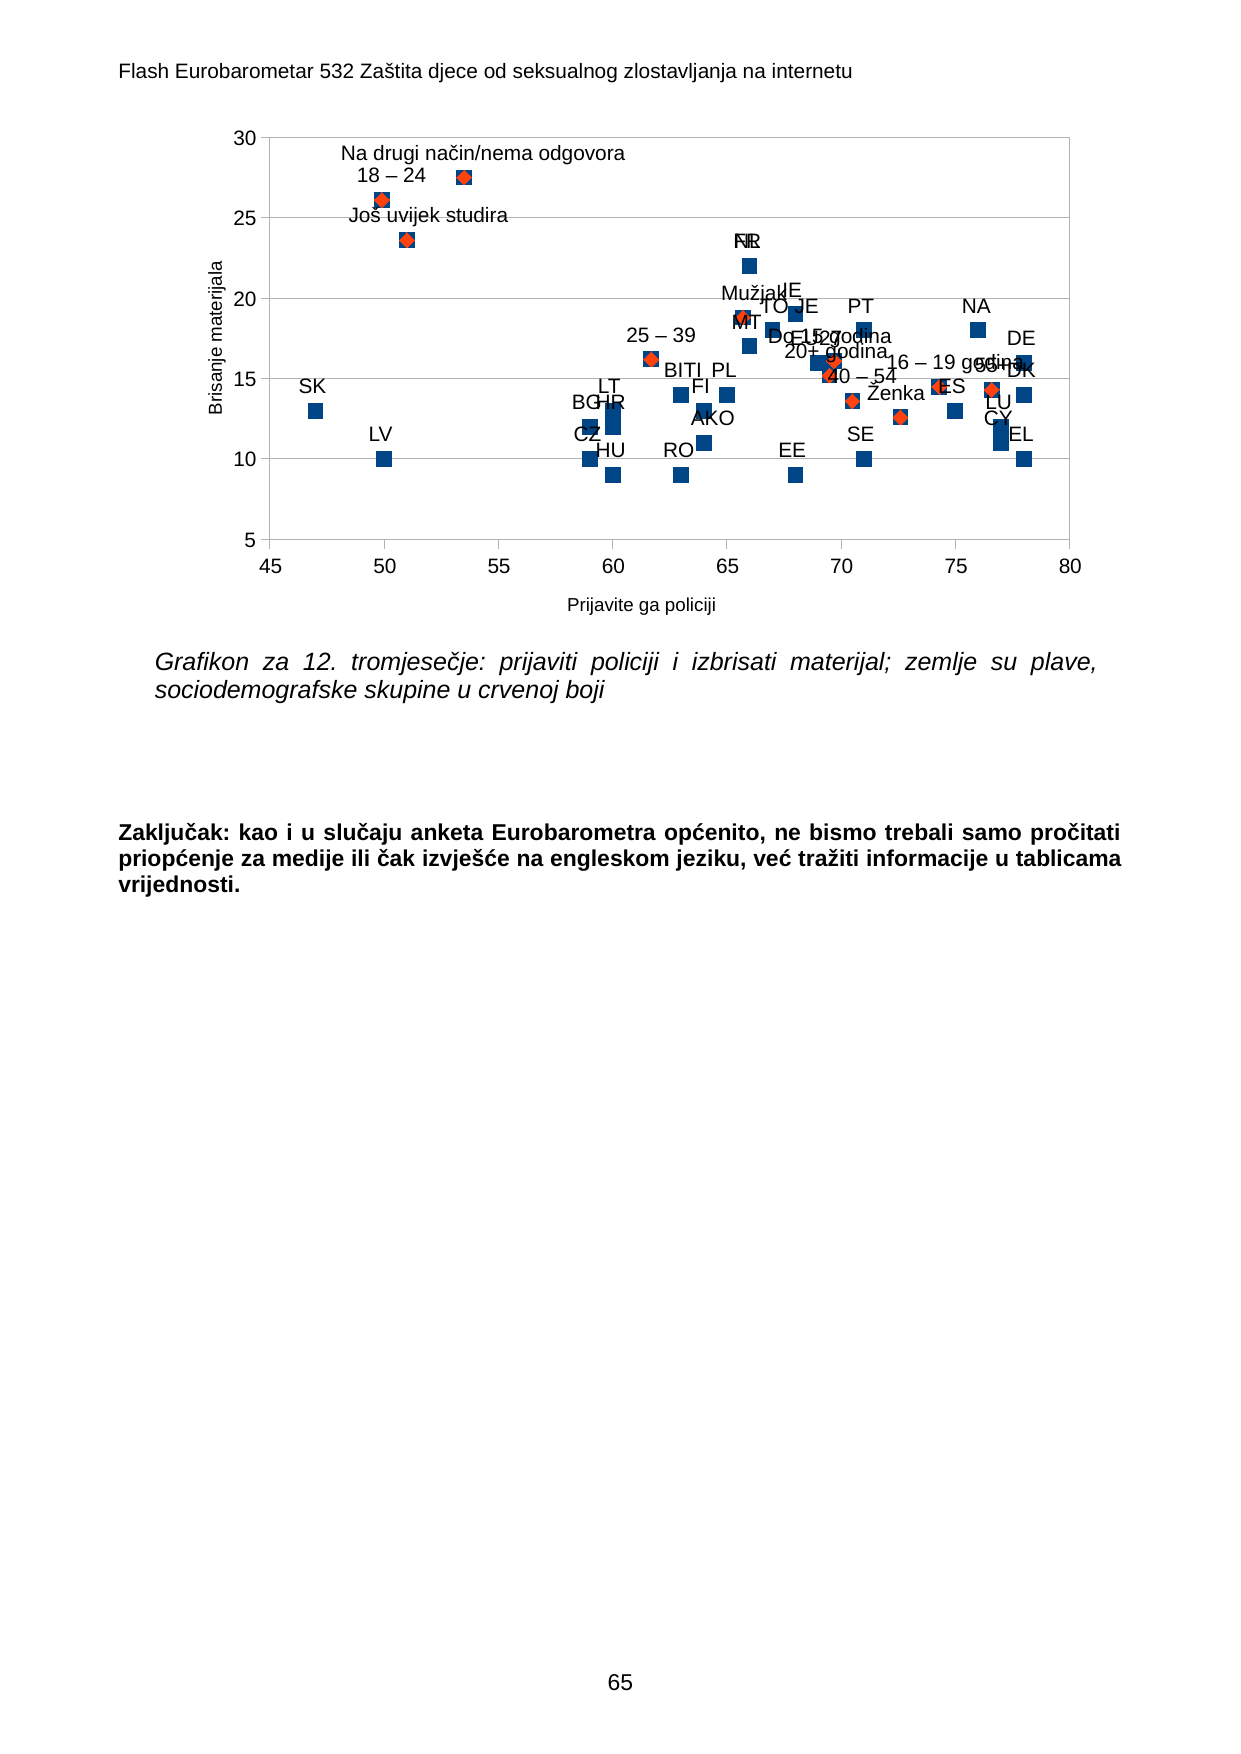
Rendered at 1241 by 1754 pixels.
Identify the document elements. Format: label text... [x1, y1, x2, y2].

text Grafikon za 12. tromjesečje: prijaviti policiji i izbrisati materijal; zemlje su plave, sociodemografske skupine u crvenoj boji [154, 127, 1099, 704]
text Zaključak: kao i u slučaju anketa Eurobarometra općenito, ne bismo trebali samo pročitati priopćenje za medije ili čak izvješće na engleskom jeziku, već tražiti informacije u tablicama vrijednosti. [118, 819, 1122, 898]
